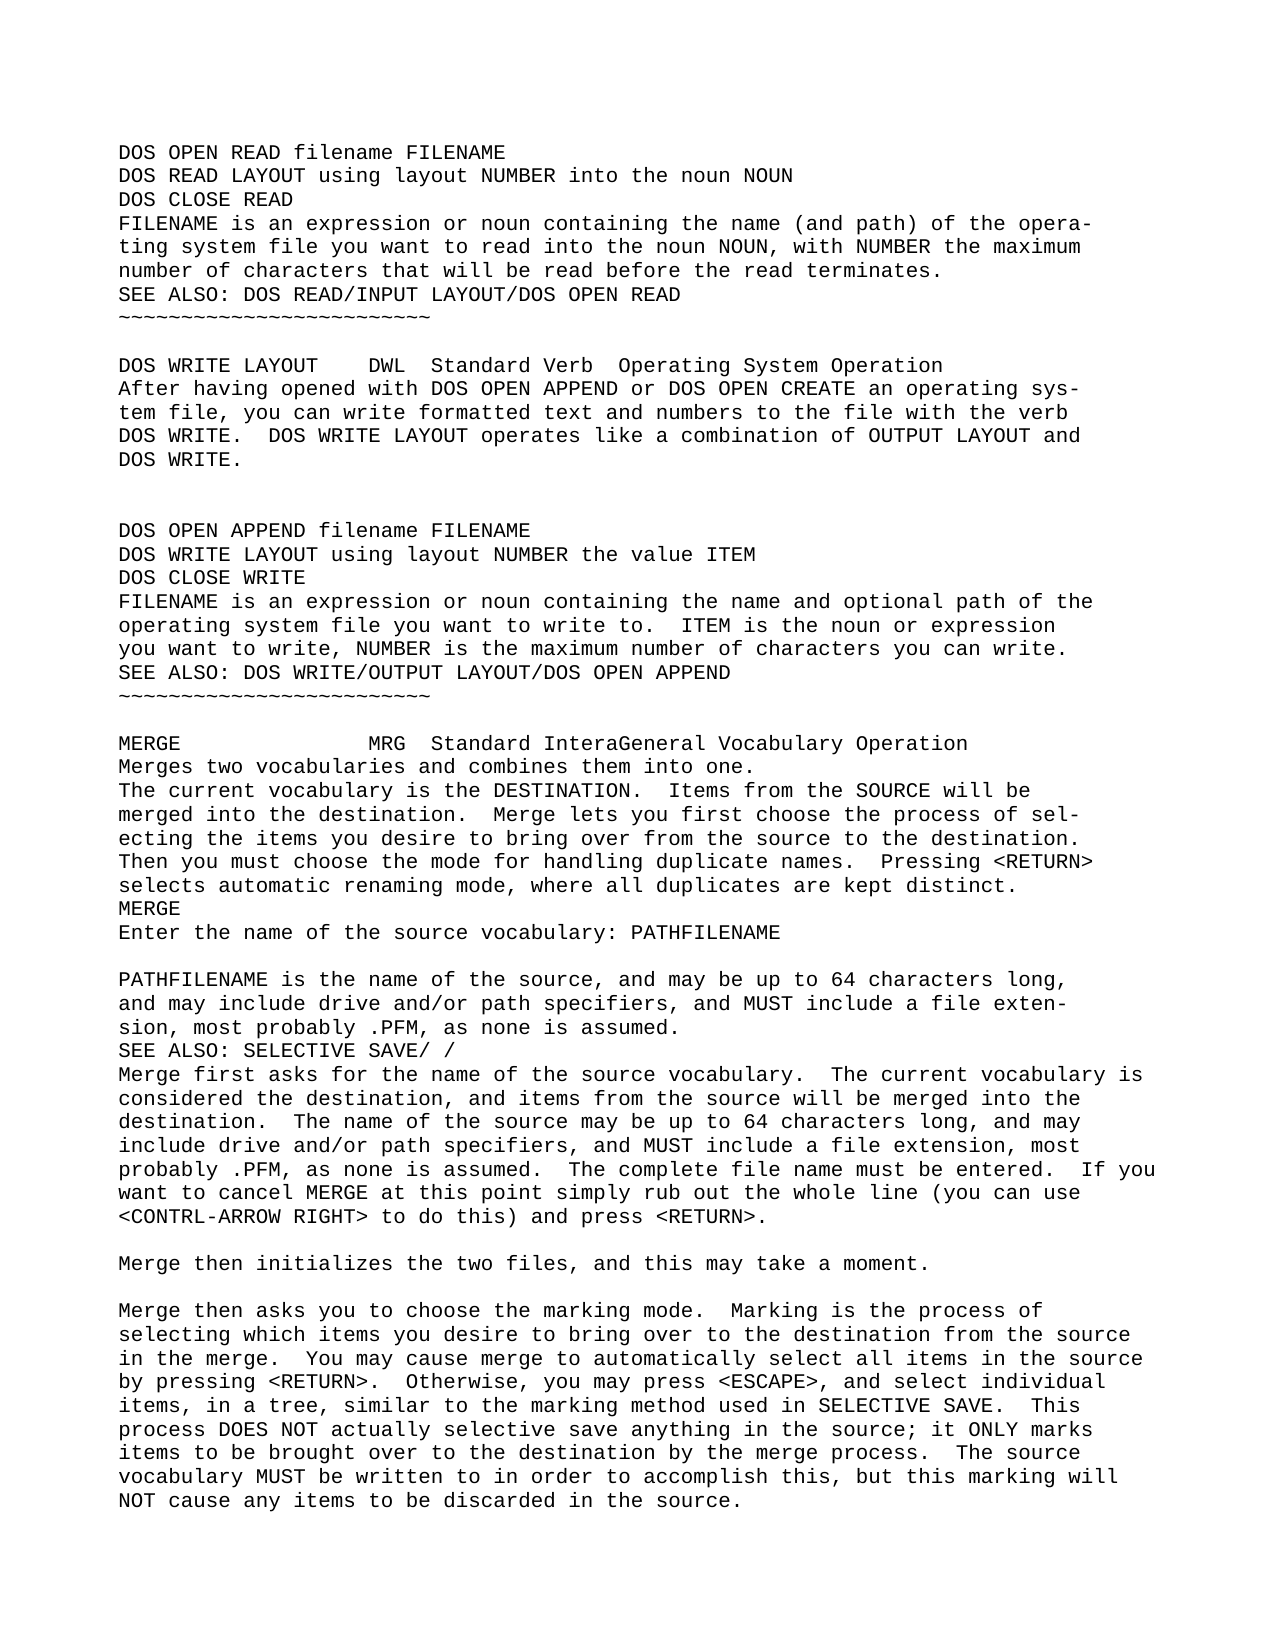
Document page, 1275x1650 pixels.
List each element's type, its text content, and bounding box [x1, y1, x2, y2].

text After having opened with DOS OPEN APPEND or DOS OPEN CREATE an operating sys- [118, 378, 1157, 402]
text ecting the items you desire to bring over from the source to the destination. [118, 827, 1157, 851]
text tem file, you can write formatted text and numbers to the file with the verb [118, 402, 1157, 426]
text Then you must choose the mode for handling duplicate names. Pressing <RETURN> [118, 851, 1157, 875]
text you want to write, NUMBER is the maximum number of characters you can write. [118, 638, 1157, 662]
text DOS OPEN APPEND filename FILENAME [118, 520, 1157, 544]
text DOS WRITE LAYOUT using layout NUMBER the value ITEM [118, 544, 1157, 567]
text ~~~~~~~~~~~~~~~~~~~~~~~~~ [118, 307, 1157, 331]
text DOS WRITE. DOS WRITE LAYOUT operates like a combination of OUTPUT LAYOUT and [118, 426, 1157, 449]
text and may include drive and/or path specifiers, and MUST include a file exten- [118, 993, 1157, 1017]
text PATHFILENAME is the name of the source, and may be up to 64 characters long, [118, 969, 1157, 993]
text SEE ALSO: DOS WRITE/OUTPUT LAYOUT/DOS OPEN APPEND [118, 662, 1157, 686]
text MERGE MRG Standard InteraGeneral Vocabulary Operation [118, 733, 1157, 757]
text DOS WRITE LAYOUT DWL Standard Verb Operating System Operation [118, 354, 1157, 378]
text Merges two vocabularies and combines them into one. [118, 757, 1157, 780]
text DOS READ LAYOUT using layout NUMBER into the noun NOUN [118, 165, 1157, 189]
text selects automatic renaming mode, where all duplicates are kept distinct. [118, 875, 1157, 898]
text Enter the name of the source vocabulary: PATHFILENAME [118, 922, 1157, 946]
text ~~~~~~~~~~~~~~~~~~~~~~~~~ [118, 686, 1157, 709]
text DOS OPEN READ filename FILENAME [118, 142, 1157, 165]
text Merge then initializes the two files, and this may take a moment. [118, 1253, 1157, 1277]
text FILENAME is an expression or noun containing the name (and path) of the opera- [118, 213, 1157, 236]
text SEE ALSO: SELECTIVE SAVE/ / [118, 1040, 1157, 1064]
text FILENAME is an expression or noun containing the name and optional path of the [118, 591, 1157, 615]
text Merge then asks you to choose the marking mode. Marking is the process of selecting which items you desire to bring over to the destination from the source in the merge. You may cause merge to automatically select all items in the source by pressing <RETURN>. Otherwise, you may press <ESCAPE>, and select individual items, in a tree, similar to the marking method used in SELECTIVE SAVE. This process DOES NOT actually selective save anything in the source; it ONLY marks items to be brought over to the destination by the merge process. The source vocabulary MUST be written to in order to accomplish this, but this marking will NOT cause any items to be discarded in the source. [118, 1300, 1157, 1513]
text sion, most probably .PFM, as none is assumed. [118, 1017, 1157, 1040]
text The current vocabulary is the DESTINATION. Items from the SOURCE will be [118, 780, 1157, 804]
text SEE ALSO: DOS READ/INPUT LAYOUT/DOS OPEN READ [118, 284, 1157, 307]
text MERGE [118, 898, 1157, 922]
text number of characters that will be read before the read terminates. [118, 260, 1157, 284]
text merged into the destination. Merge lets you first choose the process of sel- [118, 804, 1157, 827]
text Merge first asks for the name of the source vocabulary. The current vocabulary is considered the destination, and items from the source will be merged into the destination. The name of the source may be up to 64 characters long, and may include drive and/or path specifiers, and MUST include a file extension, most probably .PFM, as none is assumed. The complete file name must be entered. If you want to cancel MERGE at this point simply rub out the whole line (you can use <CONTRL-ARROW RIGHT> to do this) and press <RETURN>. [118, 1064, 1157, 1229]
text operating system file you want to write to. ITEM is the noun or expression [118, 615, 1157, 638]
text DOS CLOSE READ [118, 189, 1157, 213]
text ting system file you want to read into the noun NOUN, with NUMBER the maximum [118, 236, 1157, 260]
text DOS CLOSE WRITE [118, 567, 1157, 591]
text DOS WRITE. [118, 449, 1157, 473]
